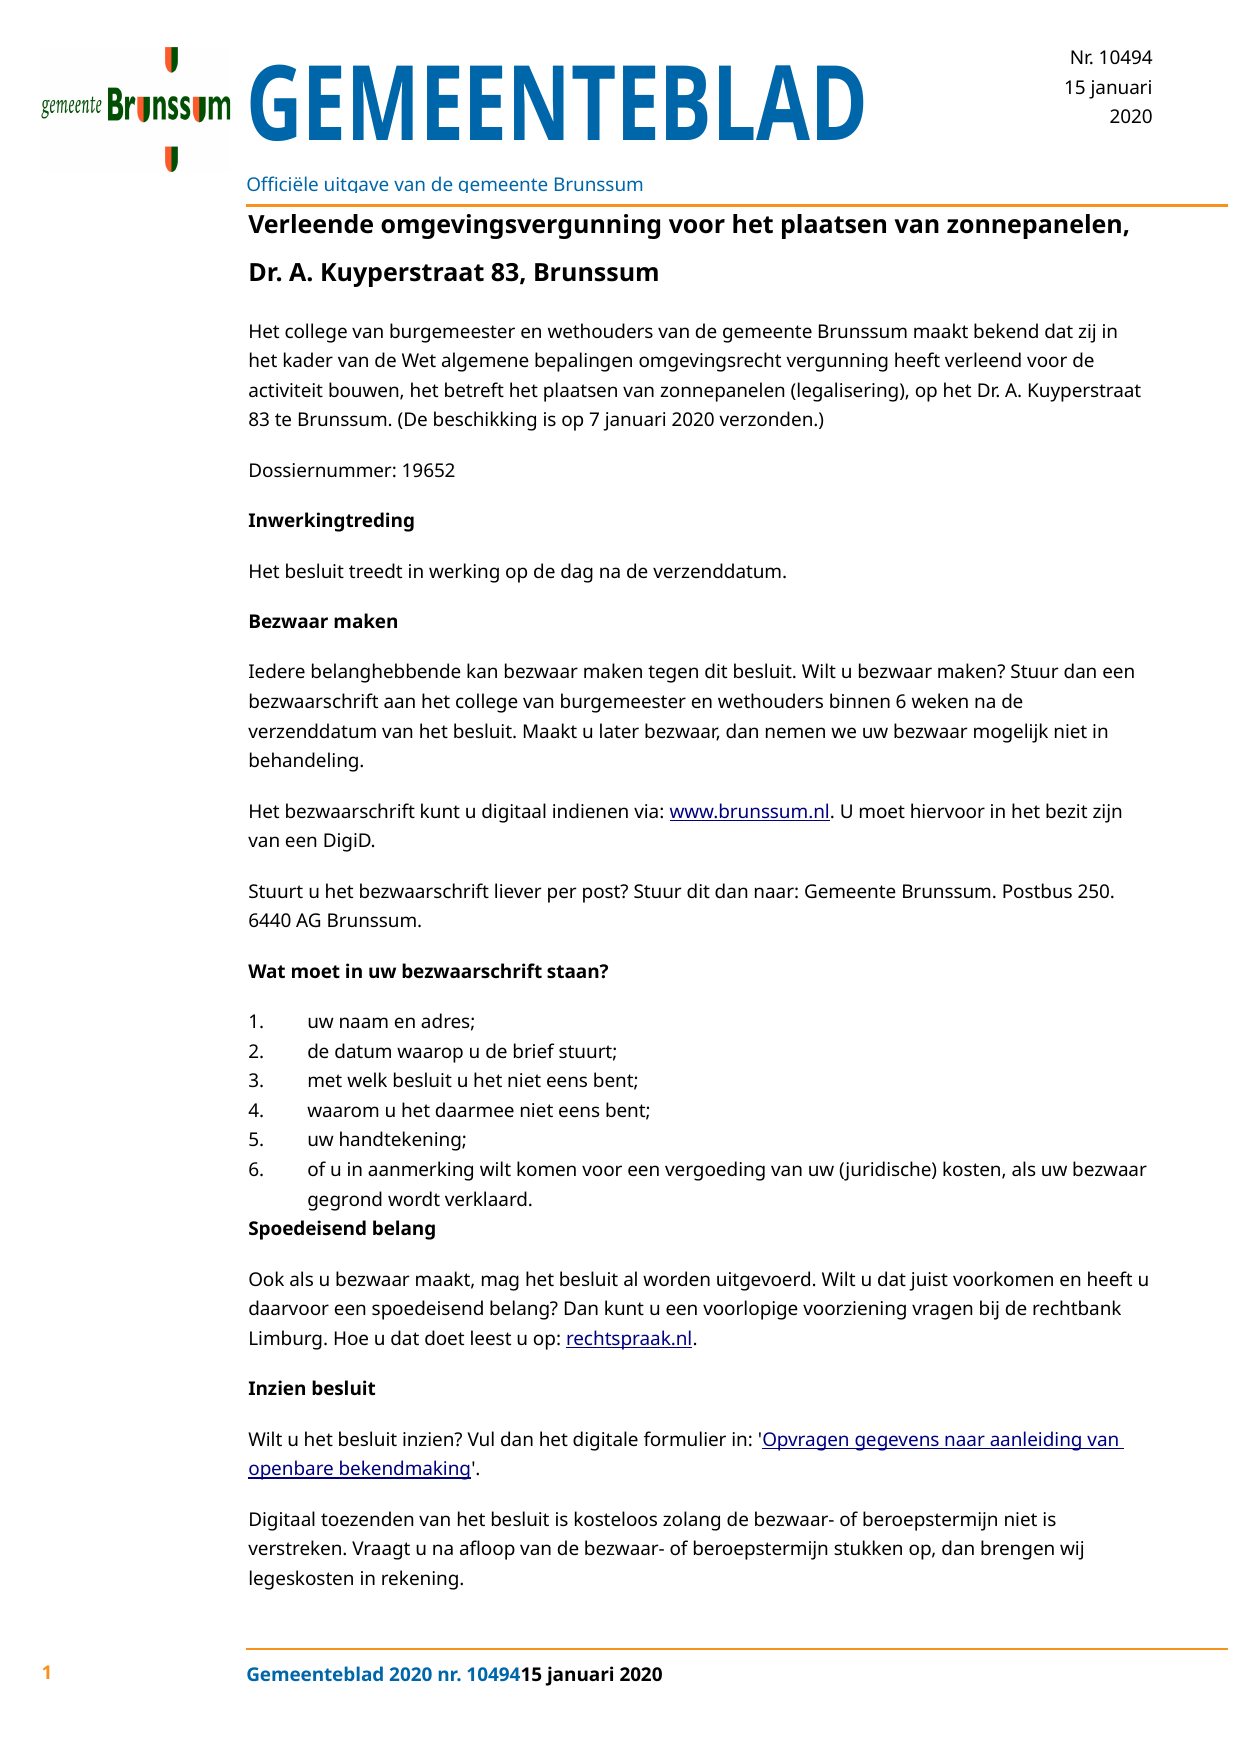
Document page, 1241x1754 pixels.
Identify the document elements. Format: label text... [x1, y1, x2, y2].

list uw naam en adres; [248, 1008, 1152, 1034]
text Bezwaar maken [248, 608, 1152, 634]
text Het besluit treedt in werking op de dag na de verzenddatum. [248, 558, 1152, 584]
text Wilt u het besluit inzien? Vul dan het digitale formulier in: 'Opvragen gegevens naar aanleiding van openbare bekendmaking'. [248, 1426, 1152, 1481]
text Spoedeisend belang [248, 1215, 1152, 1241]
list of u in aanmerking wilt komen voor een vergoeding van uw (juridische) kosten, als uw bezwaar gegrond wordt verklaard. [248, 1156, 1152, 1212]
text Inzien besluit [248, 1375, 1152, 1401]
text Verleende omgevingsvergunning voor het plaatsen van zonnepanelen, Dr. A. Kuyperstraat 83, Brunssum [248, 207, 1152, 288]
list de datum waarop u de brief stuurt; [248, 1038, 1152, 1064]
text Digitaal toezenden van het besluit is kosteloos zolang de bezwaar- of beroepstermijn niet is verstreken. Vraagt u na afloop van de bezwaar- of beroepstermijn stukken op, dan brengen wij legeskosten in rekening. [248, 1506, 1152, 1591]
list waarom u het daarmee niet eens bent; [248, 1097, 1152, 1123]
text Het college van burgemeester en wethouders van de gemeente Brunssum maakt bekend dat zij in het kader van de Wet algemene bepalingen omgevingsrecht vergunning heeft verleend voor de activiteit bouwen, het betreft het plaatsen van zonnepanelen (legalisering), op het Dr. A. Kuyperstraat 83 te Brunssum. (De beschikking is op 7 januari 2020 verzonden.) [248, 318, 1152, 432]
list met welk besluit u het niet eens bent; [248, 1067, 1152, 1093]
text Dossiernummer: 19652 [248, 457, 1152, 483]
picture [41, 47, 231, 172]
text Ook als u bezwaar maakt, mag het besluit al worden uitgevoerd. Wilt u dat juist voorkomen en heeft u daarvoor een spoedeisend belang? Dan kunt u een voorlopige voorziening vragen bij de rechtbank Limburg. Hoe u dat doet leest u op: rechtspraak.nl. [248, 1266, 1152, 1351]
text Iedere belanghebbende kan bezwaar maken tegen dit besluit. Wilt u bezwaar maken? Stuur dan een bezwaarschrift aan het college van burgemeester en wethouders binnen 6 weken na de verzenddatum van het besluit. Maakt u later bezwaar, dan nemen we uw bezwaar mogelijk niet in behandeling. [248, 659, 1152, 773]
text Het bezwaarschrift kunt u digitaal indienen via: www.brunssum.nl. U moet hiervoor in het bezit zijn van een DigiD. [248, 798, 1152, 853]
list uw handtekening; [248, 1127, 1152, 1152]
text Wat moet in uw bezwaarschrift staan? [248, 958, 1152, 984]
text Stuurt u het bezwaarschrift liever per post? Stuur dit dan naar: Gemeente Brunssum. Postbus 250. 6440 AG Brunssum. [248, 878, 1152, 933]
text Inwerkingtreding [248, 507, 1152, 533]
